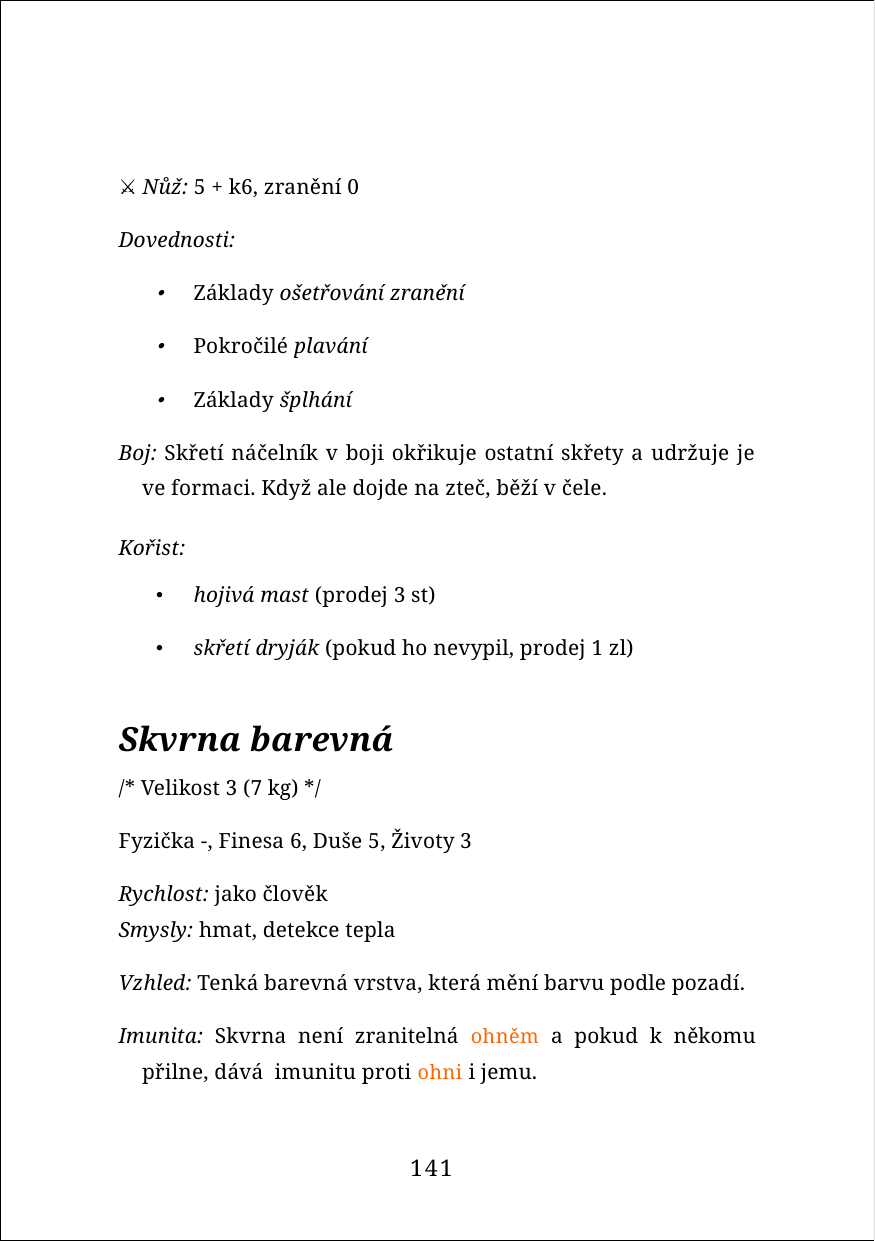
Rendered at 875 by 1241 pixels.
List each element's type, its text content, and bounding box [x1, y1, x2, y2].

list Základy šplhání [156, 385, 756, 413]
text Smysly: hmat, detekce tepla [118, 915, 756, 943]
text Fyzička -, Finesa 6, Duše 5, Životy 3 [118, 826, 756, 855]
text ⚔ Nůž: 5 + k6, zranění 0 [118, 172, 756, 200]
list Základy ošetřování zranění [156, 278, 756, 307]
list hojivá mast (prodej 3 st) [156, 580, 756, 608]
text Vzhled: Tenká barevná vrstva, která mění barvu podle pozadí. [118, 968, 756, 997]
list Pokročilé plavání [156, 331, 756, 360]
text Dovednosti: [118, 225, 756, 253]
list skřetí dryják (pokud ho nevypil, prodej 1 zl) [156, 633, 756, 662]
text /* Velikost 3 (7 kg) */ [118, 773, 756, 802]
text Boj: Skřetí náčelník v boji okřikuje ostatní skřety a udržuje je ve formaci. Když ale dojde na zteč, běží v čele. [118, 438, 756, 502]
text Kořist: [118, 533, 756, 561]
text Rychlost: jako člověk [118, 879, 756, 908]
text Imunita: Skvrna není zranitelná ohněm a pokud k někomu přilne, dává imunitu proti ohni i jemu. [118, 1022, 756, 1086]
subtitle Skvrna barevná [118, 716, 756, 761]
